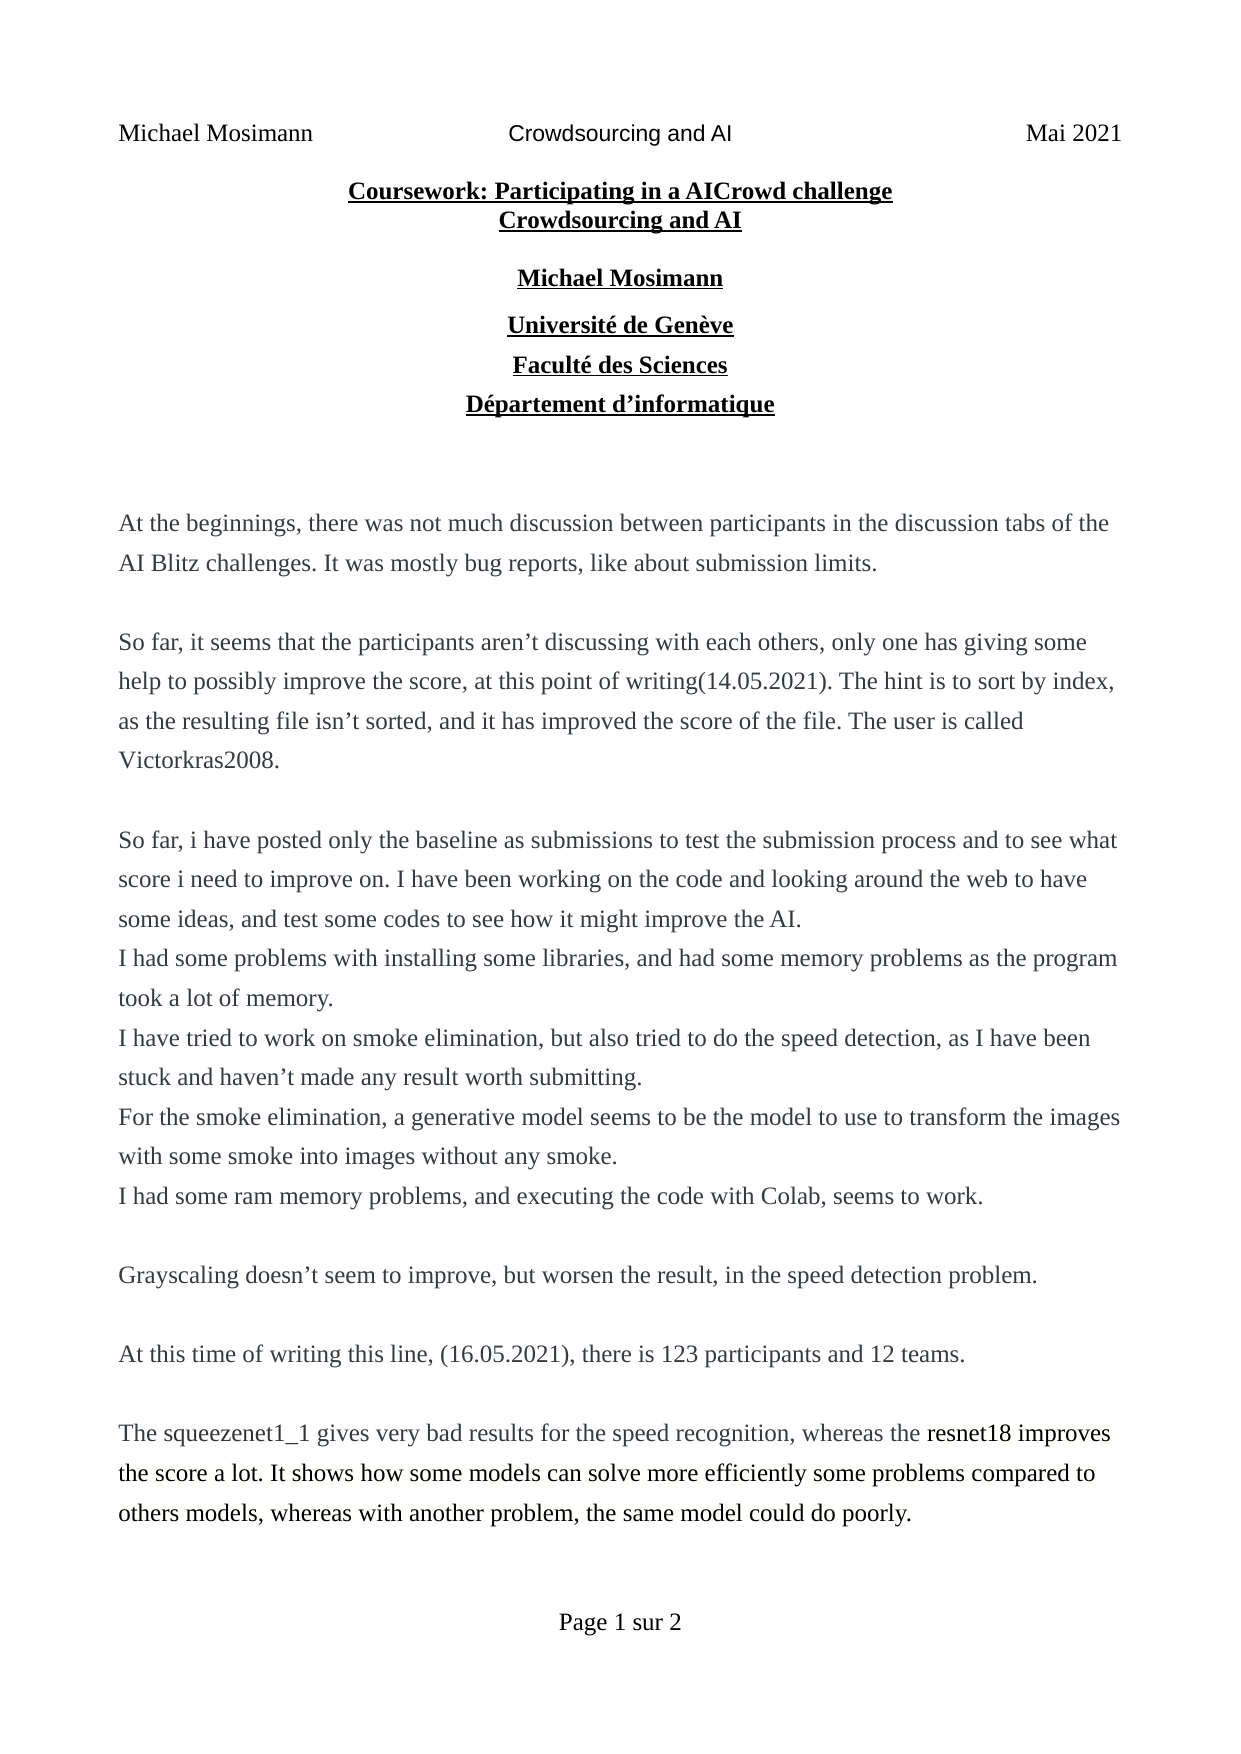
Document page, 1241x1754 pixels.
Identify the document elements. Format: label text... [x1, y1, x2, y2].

text Département d’informatique [118, 389, 1122, 418]
text The squeezenet1_1 gives very bad results for the speed recognition, whereas the resnet18 improves the score a lot. It shows how some models can solve more efficiently some problems compared to others models, whereas with another problem, the same model could do poorly. [118, 1418, 1122, 1526]
text Université de Genève [118, 310, 1122, 339]
text I had some ram memory problems, and executing the code with Colab, seems to work. [118, 1181, 1122, 1210]
text Coursework: Participating in a AICrowd challenge [118, 176, 1122, 205]
text For the smoke elimination, a generative model seems to be the model to use to transform the images with some smoke into images without any smoke. [118, 1102, 1122, 1170]
text Grayscaling doesn’t seem to improve, but worsen the result, in the speed detection problem. [118, 1260, 1122, 1289]
text At this time of writing this line, (16.05.2021), there is 123 participants and 12 teams. [118, 1339, 1122, 1368]
text So far, i have posted only the baseline as submissions to test the submission process and to see what score i need to improve on. I have been working on the code and looking around the web to have some ideas, and test some codes to see how it might improve the AI. [118, 825, 1122, 933]
text At the beginnings, there was not much discussion between participants in the discussion tabs of the AI Blitz challenges. It was mostly bug reports, like about submission limits. [118, 508, 1122, 576]
text I had some problems with installing some libraries, and had some memory problems as the program took a lot of memory. [118, 943, 1122, 1012]
text Michael Mosimann [118, 263, 1122, 291]
text I have tried to work on smoke elimination, but also tried to do the speed detection, as I have been stuck and haven’t made any result worth submitting. [118, 1023, 1122, 1091]
text Crowdsourcing and AI [118, 205, 1122, 234]
text So far, it seems that the participants aren’t discussing with each others, only one has giving some help to possibly improve the score, at this point of writing(14.05.2021). The hint is to sort by index, as the resulting file isn’t sorted, and it has improved the score of the file. The user is called Victorkras2008. [118, 627, 1122, 774]
text Faculté des Sciences [118, 350, 1122, 378]
